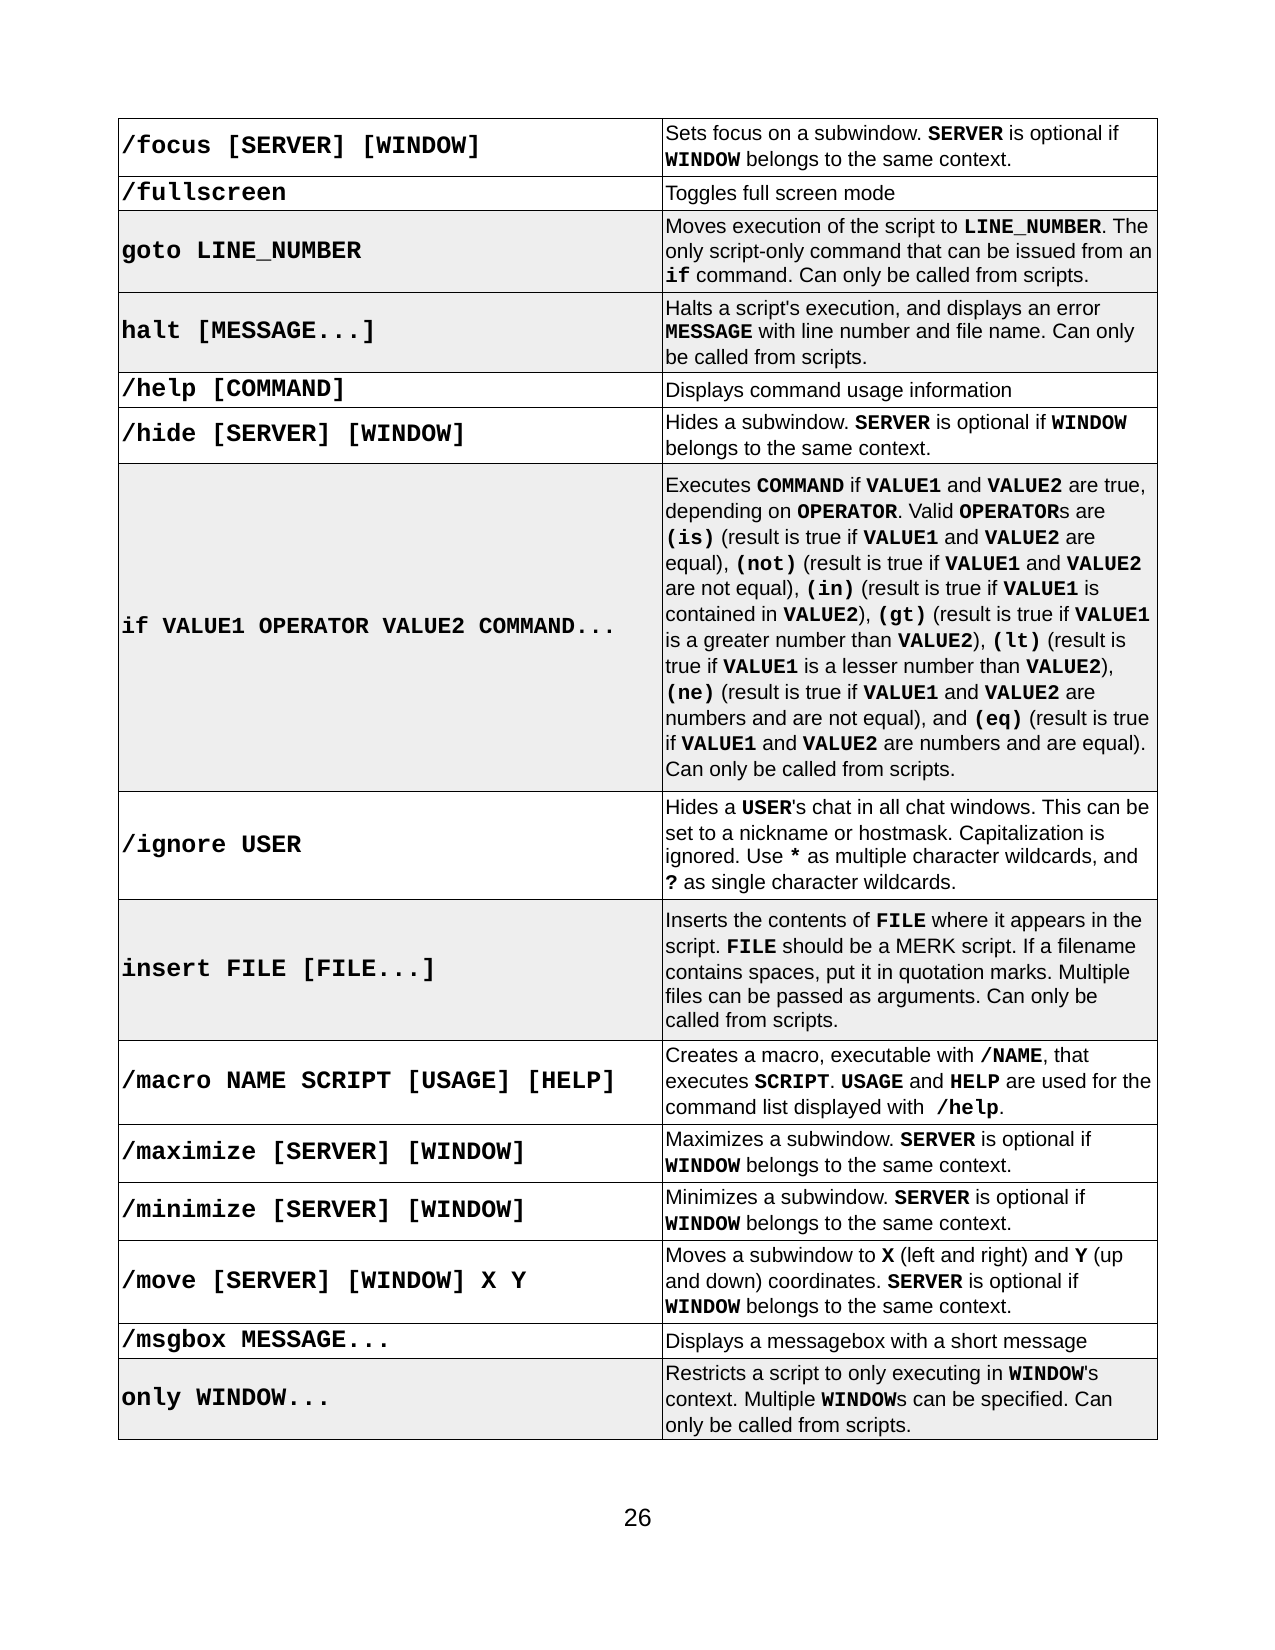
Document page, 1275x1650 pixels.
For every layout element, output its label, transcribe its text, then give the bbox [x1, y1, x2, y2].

table_cell insert FILE [FILE...] [119, 900, 662, 1040]
table_cell Executes COMMAND if VALUE1 and VALUE2 are true, depending on OPERATOR. Valid OPERATORs are (is) (result is true if VALUE1 and VALUE2 are equal), (not) (result is true if VALUE1 and VALUE2 are not equal), (in) (result is true if VALUE1 is contained in VALUE2), (gt) (result is true if VALUE1 is a greater number than VALUE2), (lt) (result is true if VALUE1 is a lesser number than VALUE2), (ne) (result is true if VALUE1 and VALUE2 are numbers and are not equal), and (eq) (result is true if VALUE1 and VALUE2 are numbers and are equal). Can only be called from scripts. [663, 464, 1157, 791]
table_cell Minimizes a subwindow. SERVER is optional if WINDOW belongs to the same context. [663, 1183, 1157, 1239]
table_cell /hide [SERVER] [WINDOW] [119, 408, 662, 462]
table_cell /msgbox MESSAGE... [119, 1324, 662, 1358]
table_cell Maximizes a subwindow. SERVER is optional if WINDOW belongs to the same context. [663, 1125, 1157, 1182]
table_cell Halts a script's execution, and displays an error MESSAGE with line number and file name. Can only be called from scripts. [663, 293, 1157, 372]
table_cell Displays command usage information [663, 373, 1157, 407]
table_cell Sets focus on a subwindow. SERVER is optional if WINDOW belongs to the same context. [663, 119, 1157, 176]
table_cell Hides a USER's chat in all chat windows. This can be set to a nickname or hostmask. Capitalization is ignored. Use * as multiple character wildcards, and ? as single character wildcards. [663, 792, 1157, 899]
table_cell Creates a macro, executable with /NAME, that executes SCRIPT. USAGE and HELP are used for the command list displayed with /help. [663, 1041, 1157, 1124]
table_cell /help [COMMAND] [119, 373, 662, 407]
table_cell /ignore USER [119, 792, 662, 899]
table_cell only WINDOW... [119, 1359, 662, 1439]
table_cell Hides a subwindow. SERVER is optional if WINDOW belongs to the same context. [663, 408, 1157, 462]
table_cell Moves a subwindow to X (left and right) and Y (up and down) coordinates. SERVER is optional if WINDOW belongs to the same context. [663, 1241, 1157, 1323]
table_cell if VALUE1 OPERATOR VALUE2 COMMAND... [119, 464, 662, 791]
table_cell Moves execution of the script to LINE_NUMBER. The only script-only command that can be issued from an if command. Can only be called from scripts. [663, 211, 1157, 292]
table_cell /fullscreen [119, 177, 662, 210]
table_cell goto LINE_NUMBER [119, 211, 662, 292]
table_cell Toggles full screen mode [663, 177, 1157, 210]
table_cell Inserts the contents of FILE where it appears in the script. FILE should be a MERK script. If a filename contains spaces, put it in quotation marks. Multiple files can be passed as arguments. Can only be called from scripts. [663, 900, 1157, 1040]
table_cell Displays a messagebox with a short message [663, 1324, 1157, 1358]
table_cell /focus [SERVER] [WINDOW] [119, 119, 662, 176]
table_cell /macro NAME SCRIPT [USAGE] [HELP] [119, 1041, 662, 1124]
table_cell Restricts a script to only executing in WINDOW's context. Multiple WINDOWs can be specified. Can only be called from scripts. [663, 1359, 1157, 1439]
table_cell /move [SERVER] [WINDOW] X Y [119, 1241, 662, 1323]
table_cell /minimize [SERVER] [WINDOW] [119, 1183, 662, 1239]
table_cell /maximize [SERVER] [WINDOW] [119, 1125, 662, 1182]
table_cell halt [MESSAGE...] [119, 293, 662, 372]
